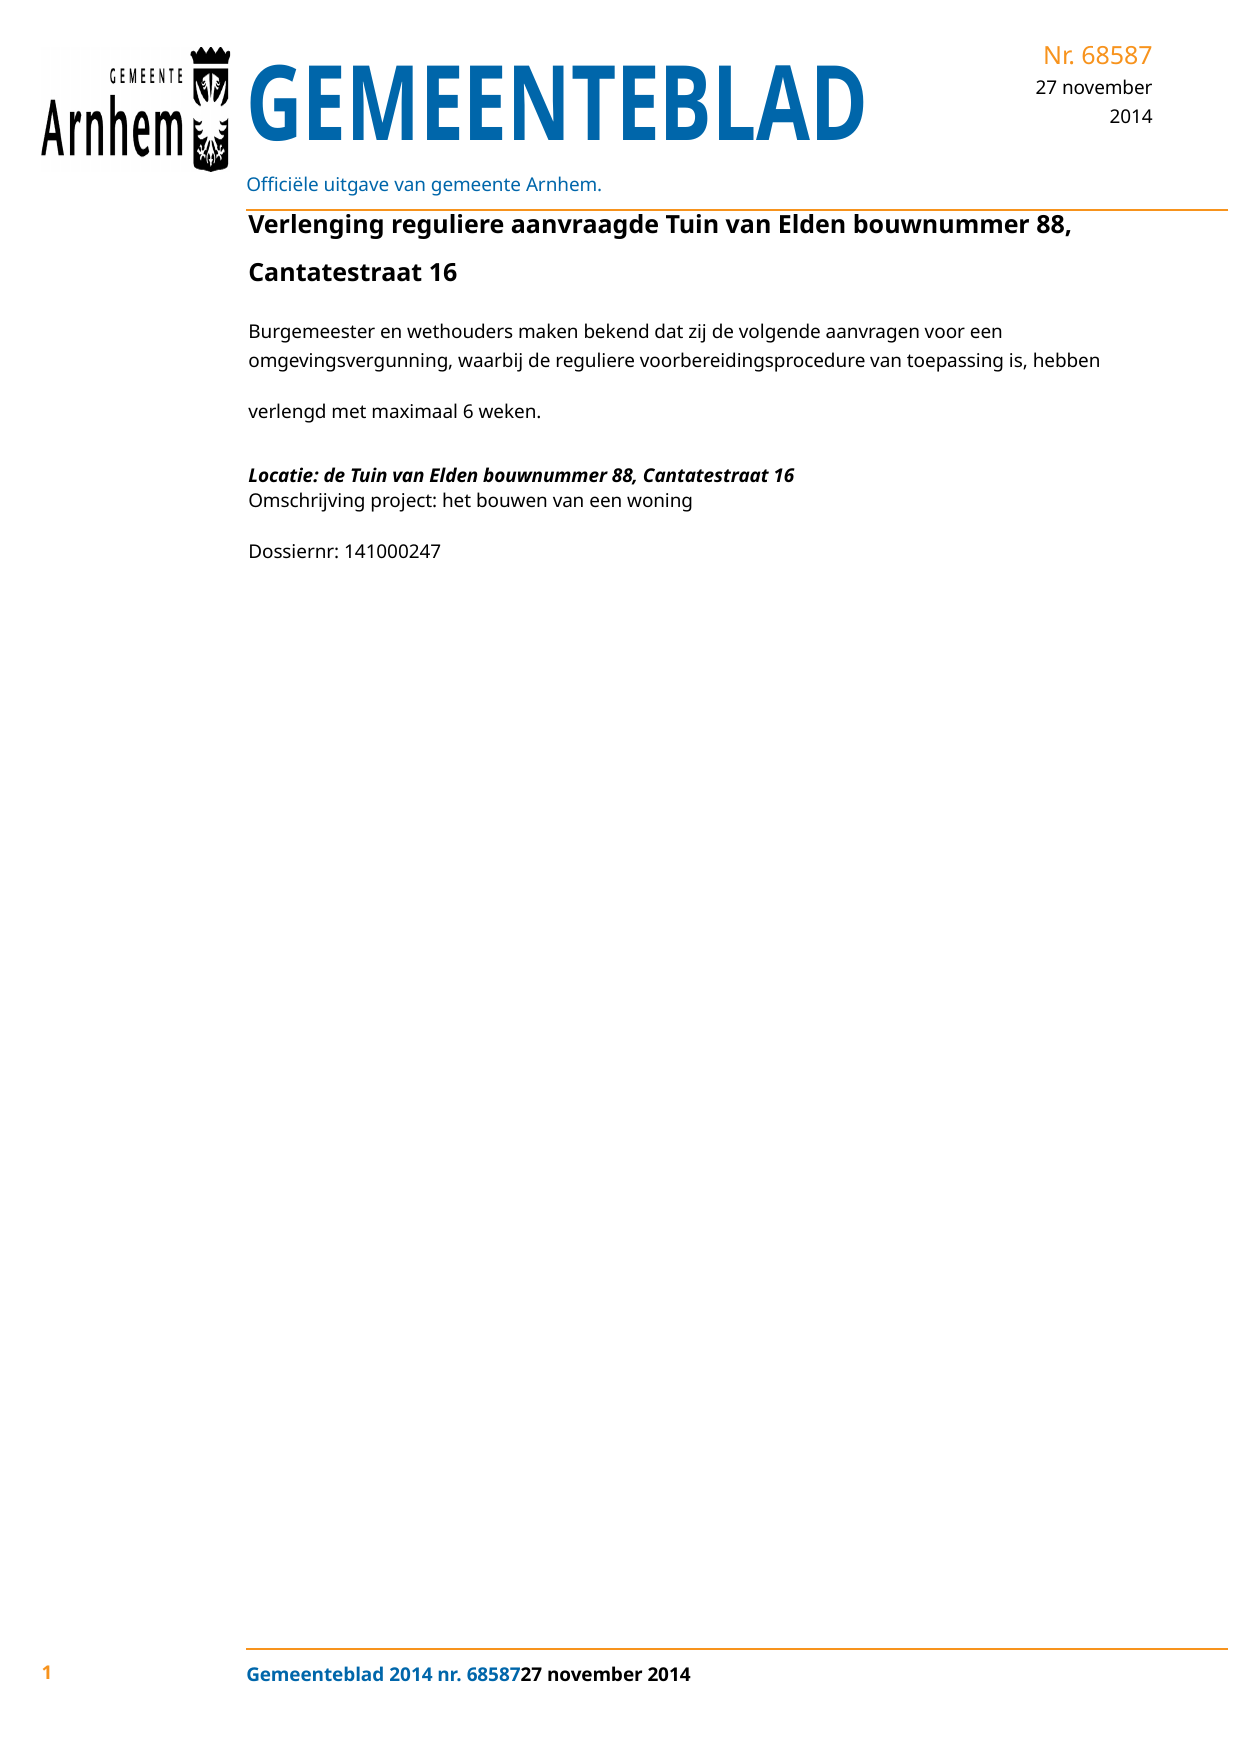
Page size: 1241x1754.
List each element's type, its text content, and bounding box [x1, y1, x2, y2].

text Burgemeester en wethouders maken bekend dat zij de volgende aanvragen voor een omgevingsvergunning, waarbij de reguliere voorbereidingsprocedure van toepassing is, hebben [248, 318, 1152, 373]
text Locatie: de Tuin van Elden bouwnummer 88, Cantatestraat 16 [248, 462, 1152, 488]
text Verlenging reguliere aanvraagde Tuin van Elden bouwnummer 88, Cantatestraat 16 [248, 211, 1152, 288]
text verlengd met maximaal 6 weken. [248, 398, 1152, 424]
text Dossiernr: 141000247 [248, 538, 1152, 564]
text Omschrijving project: het bouwen van een woning [248, 488, 1152, 513]
picture [41, 47, 231, 172]
